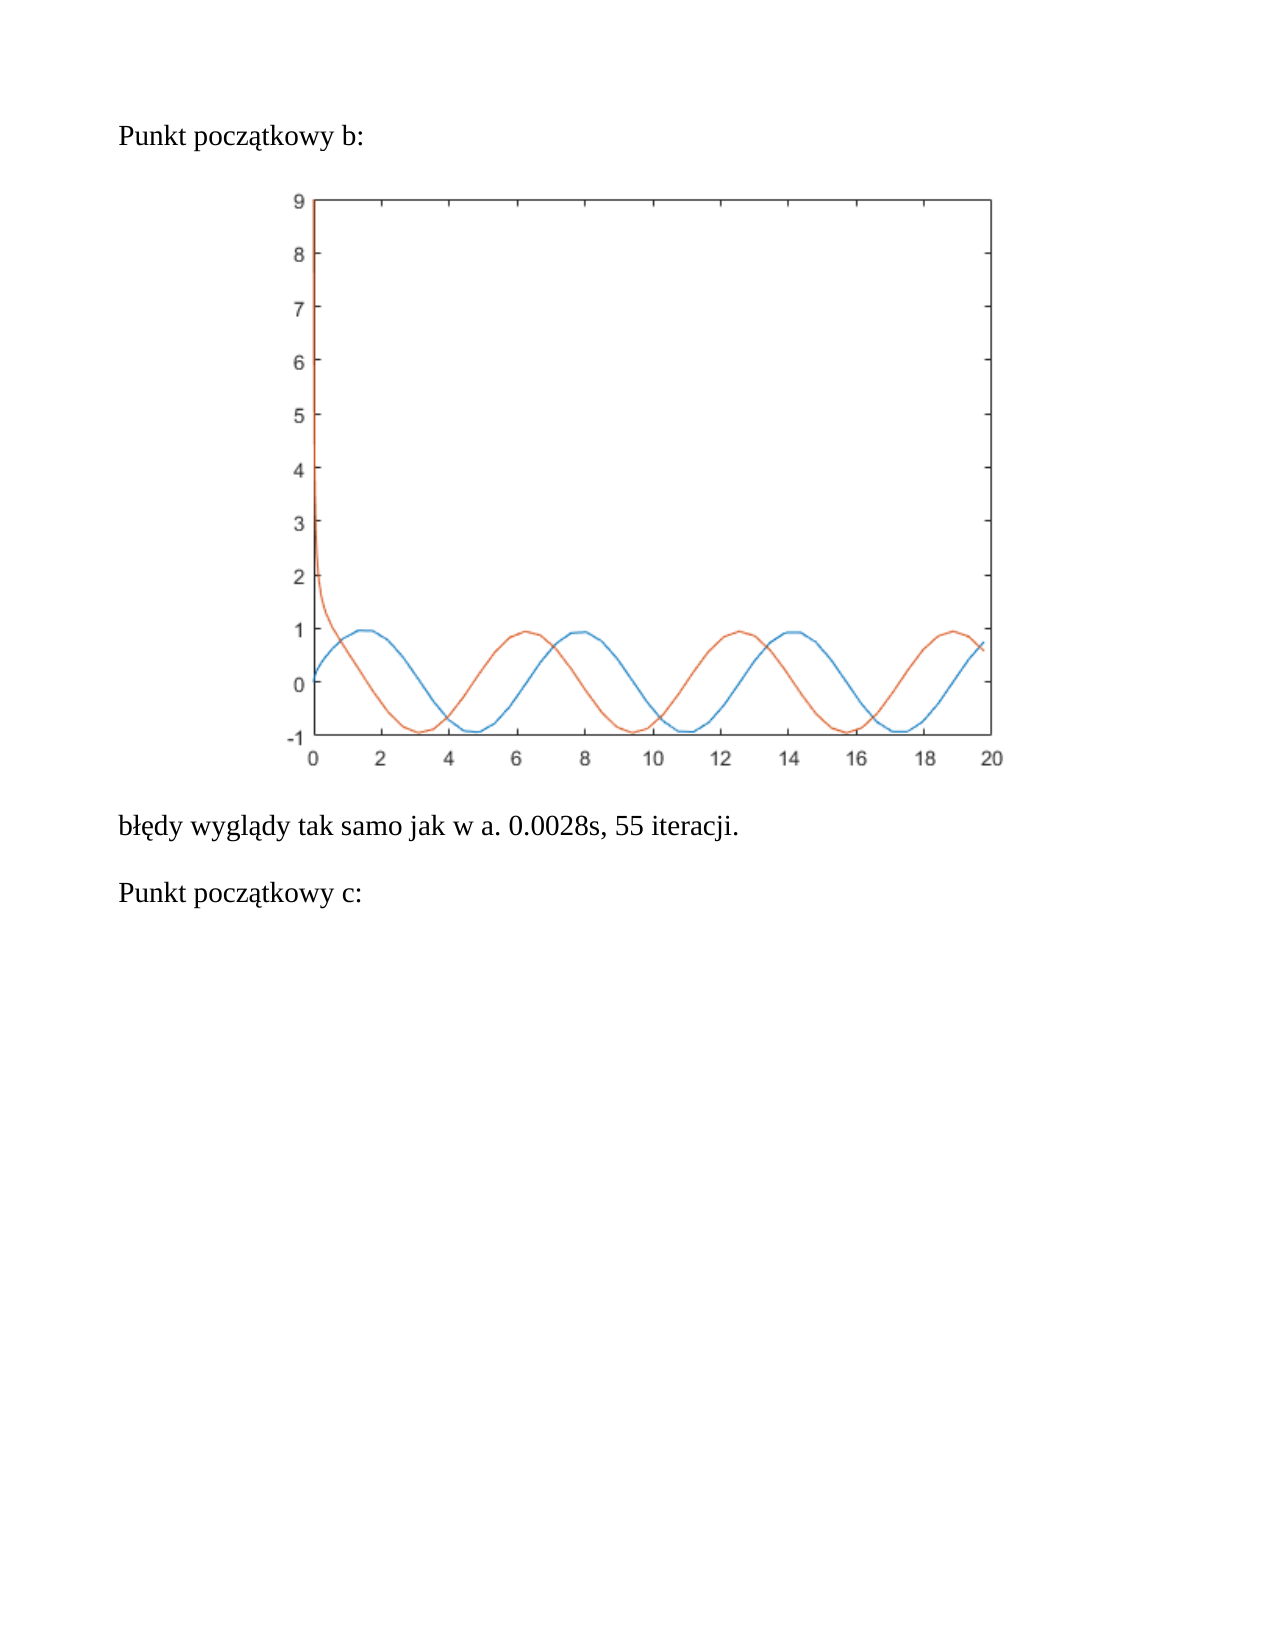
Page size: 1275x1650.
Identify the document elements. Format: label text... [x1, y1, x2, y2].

picture [200, 151, 1075, 808]
text Punkt początkowy c: [118, 875, 1157, 908]
text błędy wyglądy tak samo jak w a. 0.0028s, 55 iteracji. [118, 808, 1157, 841]
text Punkt początkowy b: [118, 118, 1157, 152]
